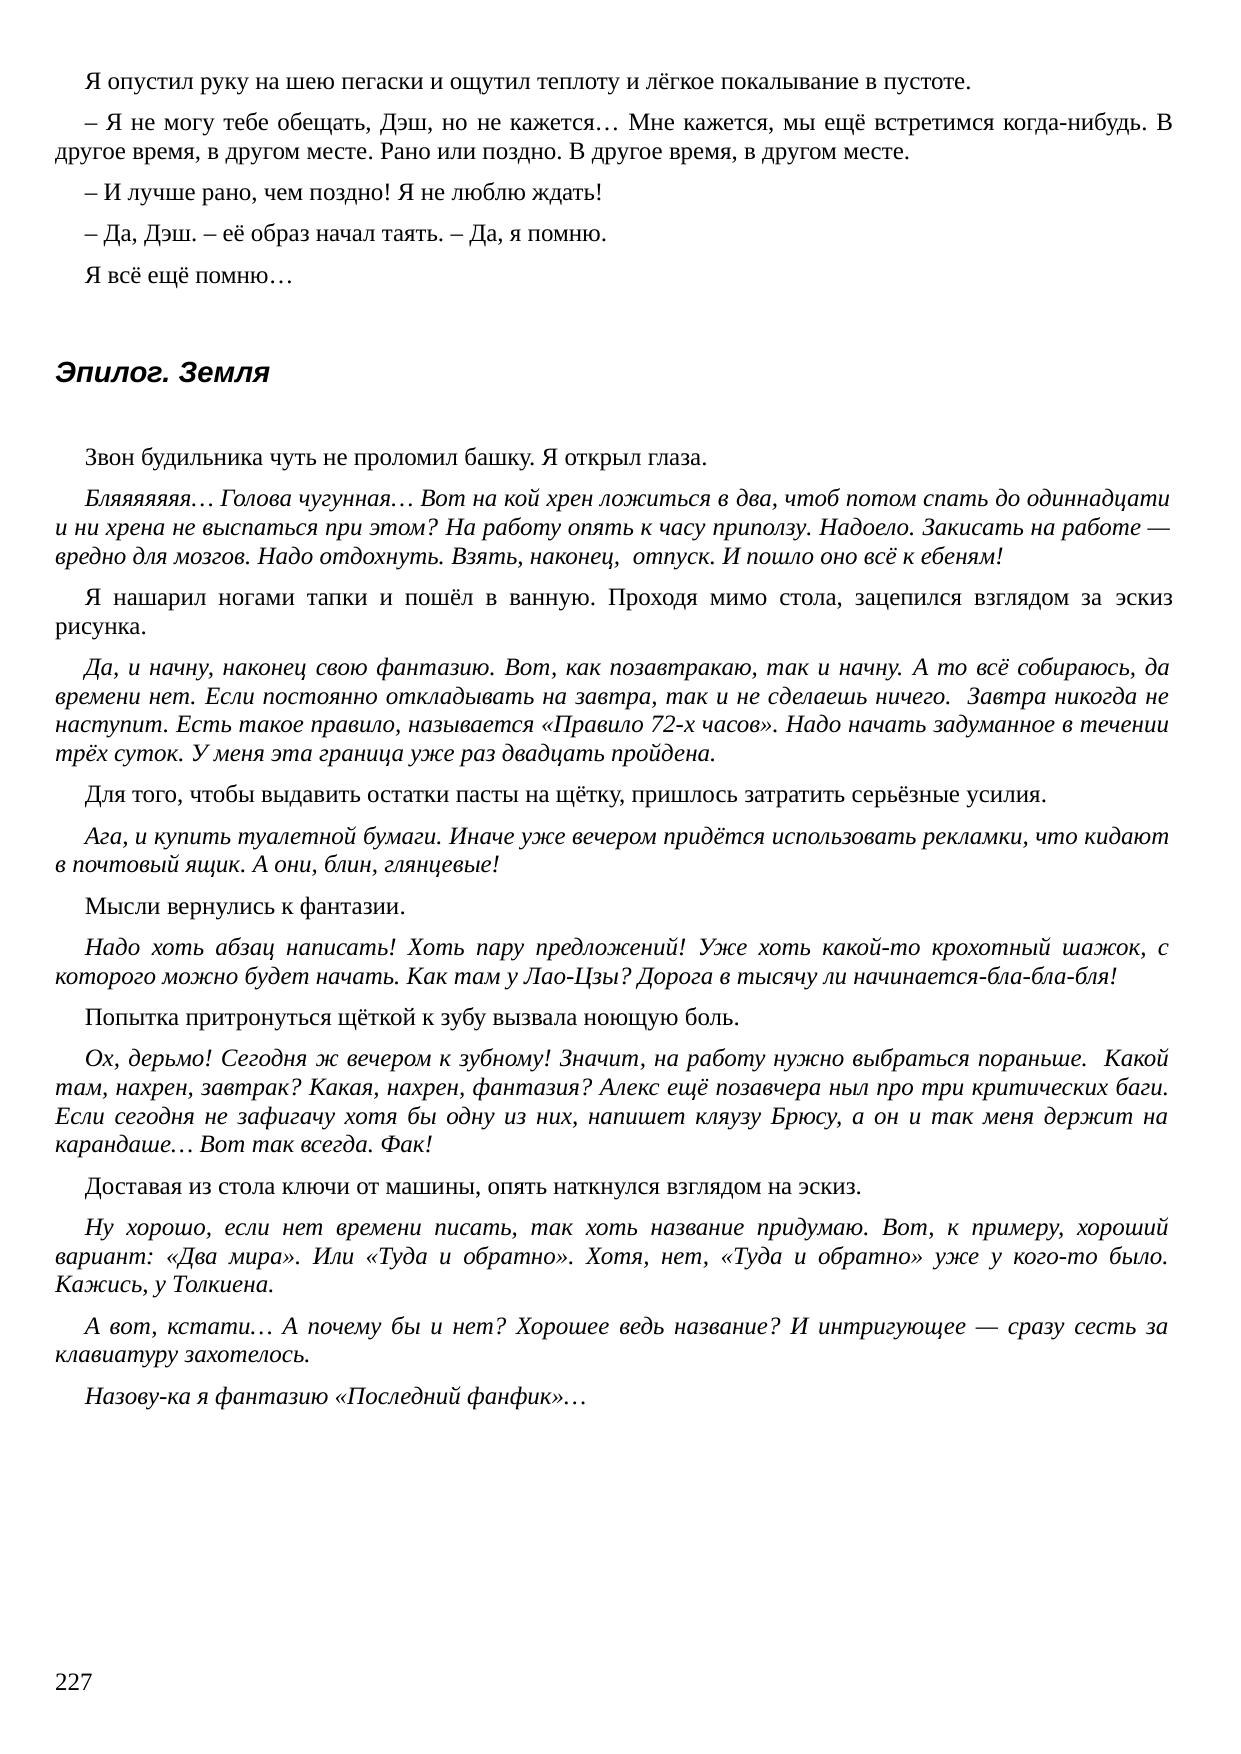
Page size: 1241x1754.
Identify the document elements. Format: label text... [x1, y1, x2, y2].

subtitle Эпилог. Земля [55, 355, 1173, 388]
text Я опустил руку на шею пегаски и ощутил теплоту и лёгкое покалывание в пустоте. [55, 66, 1173, 95]
text Для того, чтобы выдавить остатки пасты на щётку, пришлось затратить серьёзные усилия. [55, 779, 1173, 808]
text Бляяяяяяя… Голова чугунная… Вот на кой хрен ложиться в два, чтоб потом спать до одиннадцати и ни хрена не выспаться при этом? На работу опять к часу приползу. Надоело. Закисать на работе — вредно для мозгов. Надо отдохнуть. Взять, наконец, отпуск. И пошло оно всё к ебеням! [55, 483, 1173, 569]
text Я всё ещё помню… [55, 260, 1173, 288]
text Доставая из стола ключи от машины, опять наткнулся взглядом на эскиз. [55, 1171, 1173, 1199]
text Ага, и купить туалетной бумаги. Иначе уже вечером придётся использовать рекламки, что кидают в почтовый ящик. А они, блин, глянцевые! [55, 821, 1173, 878]
text Звон будильника чуть не проломил башку. Я открыл глаза. [55, 442, 1173, 471]
text – Да, Дэш. – её образ начал таять. – Да, я помню. [55, 218, 1173, 247]
text – Я не могу тебе обещать, Дэш, но не кажется… Мне кажется, мы ещё встретимся когда-нибудь. В другое время, в другом месте. Рано или поздно. В другое время, в другом месте. [55, 107, 1173, 165]
text Мысли вернулись к фантазии. [55, 891, 1173, 919]
text Ох, дерьмо! Сегодня ж вечером к зубному! Значит, на работу нужно выбраться пораньше. Какой там, нахрен, завтрак? Какая, нахрен, фантазия? Алекс ещё позавчера ныл про три критических баги. Если сегодня не зафигачу хотя бы одну из них, напишет кляузу Брюсу, а он и так меня держит на карандаше… Вот так всегда. Фак! [55, 1043, 1173, 1158]
text Попытка притронуться щёткой к зубу вызвала ноющую боль. [55, 1002, 1173, 1031]
text Я нашарил ногами тапки и пошёл в ванную. Проходя мимо стола, зацепился взглядом за эскиз рисунка. [55, 582, 1173, 639]
text Надо хоть абзац написать! Хоть пару предложений! Уже хоть какой-то крохотный шажок, с которого можно будет начать. Как там у Лао-Цзы? Дорога в тысячу ли начинается-бла-бла-бля! [55, 932, 1173, 989]
text А вот, кстати… А почему бы и нет? Хорошее ведь название? И интригующее — сразу сесть за клавиатуру захотелось. [55, 1311, 1173, 1368]
text Назову-ка я фантазию «Последний фанфик»… [55, 1381, 1173, 1409]
text – И лучше рано, чем поздно! Я не люблю ждать! [55, 177, 1173, 206]
text Да, и начну, наконец свою фантазию. Вот, как позавтракаю, так и начну. А то всё собираюсь, да времени нет. Если постоянно откладывать на завтра, так и не сделаешь ничего. Завтра никогда не наступит. Есть такое правило, называется «Правило 72-х часов». Надо начать задуманное в течении трёх суток. У меня эта граница уже раз двадцать пройдена. [55, 652, 1173, 767]
text Ну хорошо, если нет времени писать, так хоть название придумаю. Вот, к примеру, хороший вариант: «Два мира». Или «Туда и обратно». Хотя, нет, «Туда и обратно» уже у кого-то было. Кажись, у Толкиена. [55, 1212, 1173, 1298]
